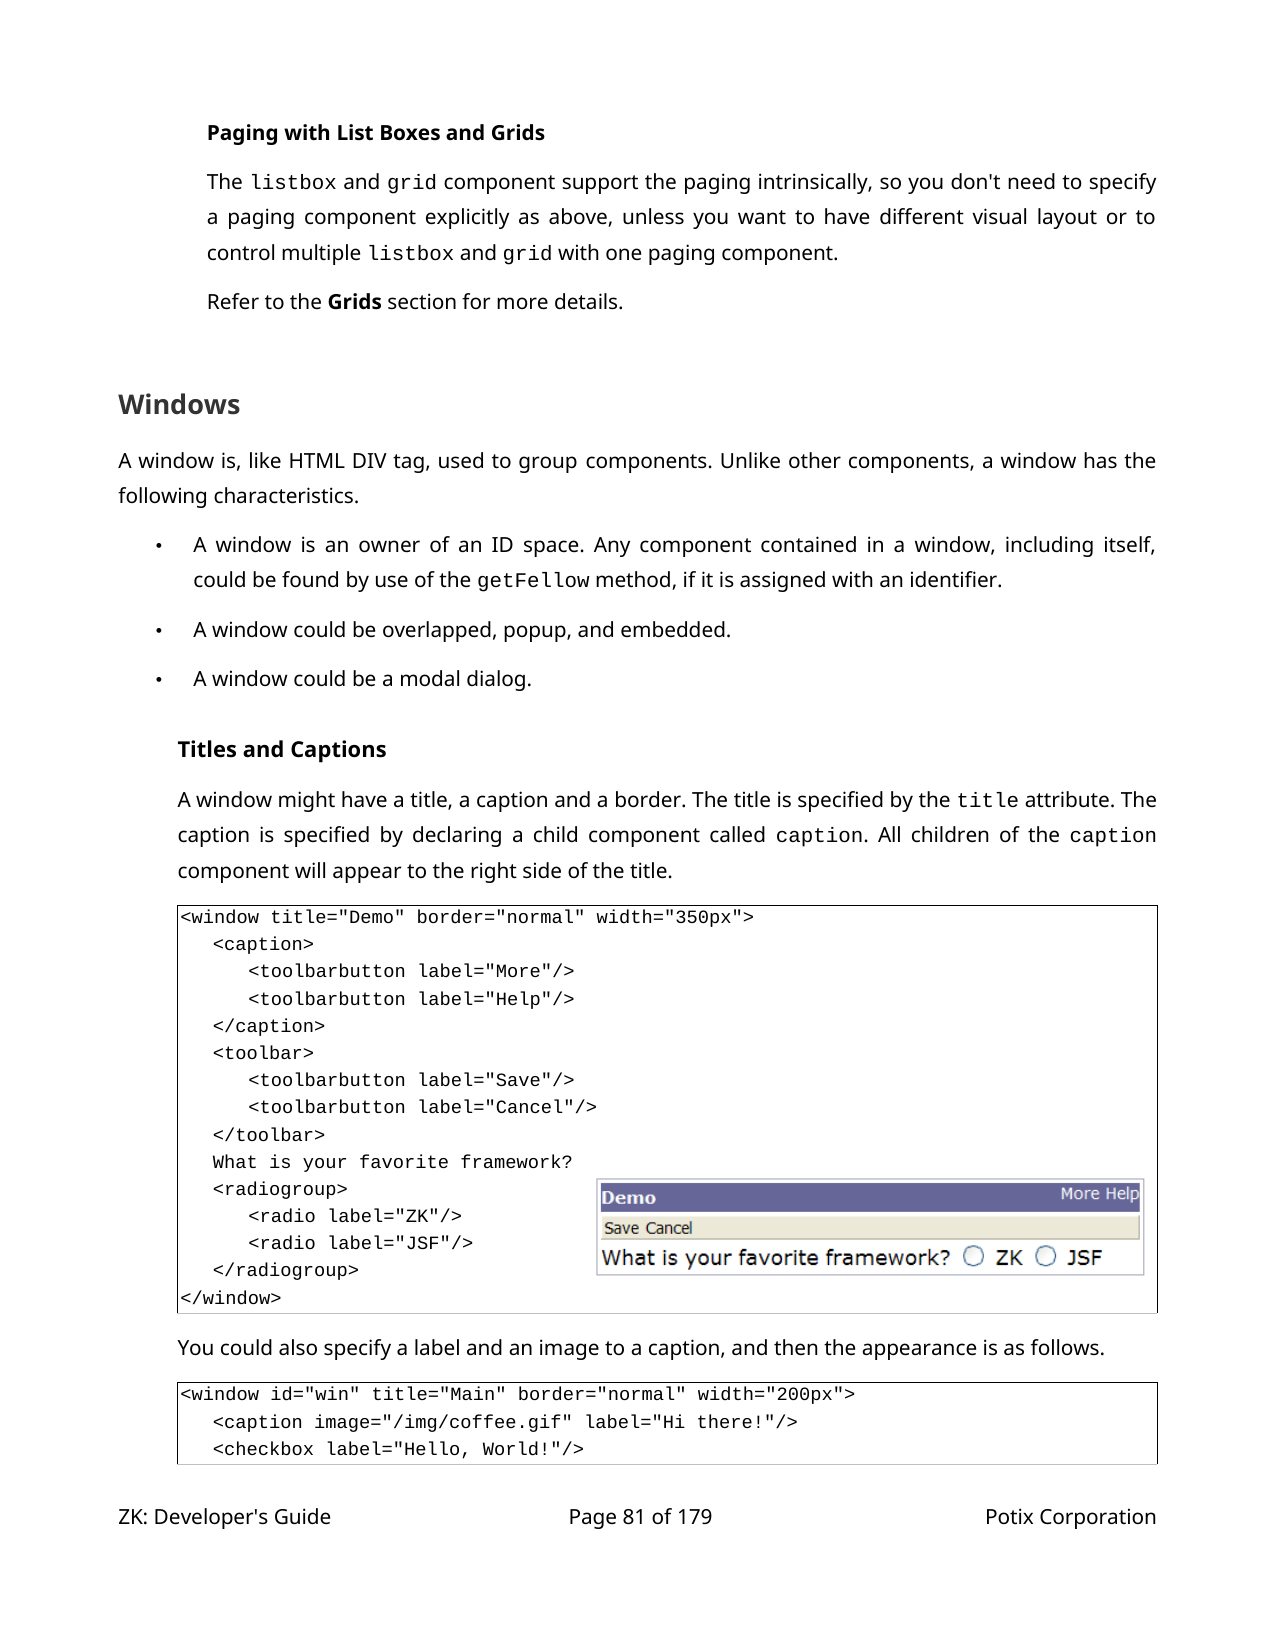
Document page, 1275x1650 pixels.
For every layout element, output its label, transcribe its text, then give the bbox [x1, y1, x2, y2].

list A window could be overlapped, popup, and embedded. [156, 615, 1157, 643]
text <toolbarbutton label="Help"/> [178, 986, 1157, 1011]
text <toolbarbutton label="Cancel"/> [178, 1095, 1157, 1119]
text The listbox and grid component support the paging intrinsically, so you don't need to specify a paging component explicitly as above, unless you want to have different visual layout or to control multiple listbox and grid with one paging component. [207, 167, 1157, 266]
text <toolbar> [178, 1041, 1157, 1065]
text <caption image="/img/coffee.gif" label="Hi there!"/> [178, 1409, 1157, 1434]
text </window> [178, 1286, 1157, 1313]
text <window title="Demo" border="normal" width="350px"> [178, 906, 1157, 929]
text A window might have a title, a caption and a border. The title is specified by the title attribute. The caption is specified by declaring a child component called caption. All children of the caption component will appear to the right side of the title. [177, 785, 1157, 884]
picture [593, 1175, 1149, 1279]
list A window could be a modal dialog. [156, 664, 1157, 692]
text <checkbox label="Hello, World!"/> [178, 1437, 1157, 1464]
text <radiogroup> [178, 1177, 593, 1201]
text </caption> [178, 1014, 1157, 1038]
text <toolbarbutton label="Save"/> [178, 1068, 1157, 1092]
subtitle Titles and Captions [177, 734, 1157, 764]
text <radio label="ZK"/> [178, 1204, 593, 1228]
subtitle Paging with List Boxes and Grids [207, 118, 1157, 146]
text </radiogroup> [178, 1258, 1157, 1283]
text <toolbarbutton label="More"/> [178, 959, 1157, 983]
text <caption> [178, 932, 1157, 956]
text What is your favorite framework? [178, 1149, 1157, 1174]
text <radio label="JSF"/> [178, 1231, 593, 1255]
list A window is an owner of an ID space. Any component contained in a window, including itself, could be found by use of the getFellow method, if it is assigned with an identifier. [156, 530, 1157, 594]
text <window id="win" title="Main" border="normal" width="200px"> [178, 1383, 1157, 1407]
text You could also specify a label and an image to a caption, and then the appearance is as follows. [177, 1333, 1157, 1362]
text Refer to the Grids section for more details. [207, 287, 1157, 315]
subtitle Windows [118, 386, 1157, 423]
text A window is, like HTML DIV tag, used to group components. Unlike other components, a window has the following characteristics. [118, 446, 1157, 510]
text </toolbar> [178, 1122, 1157, 1147]
